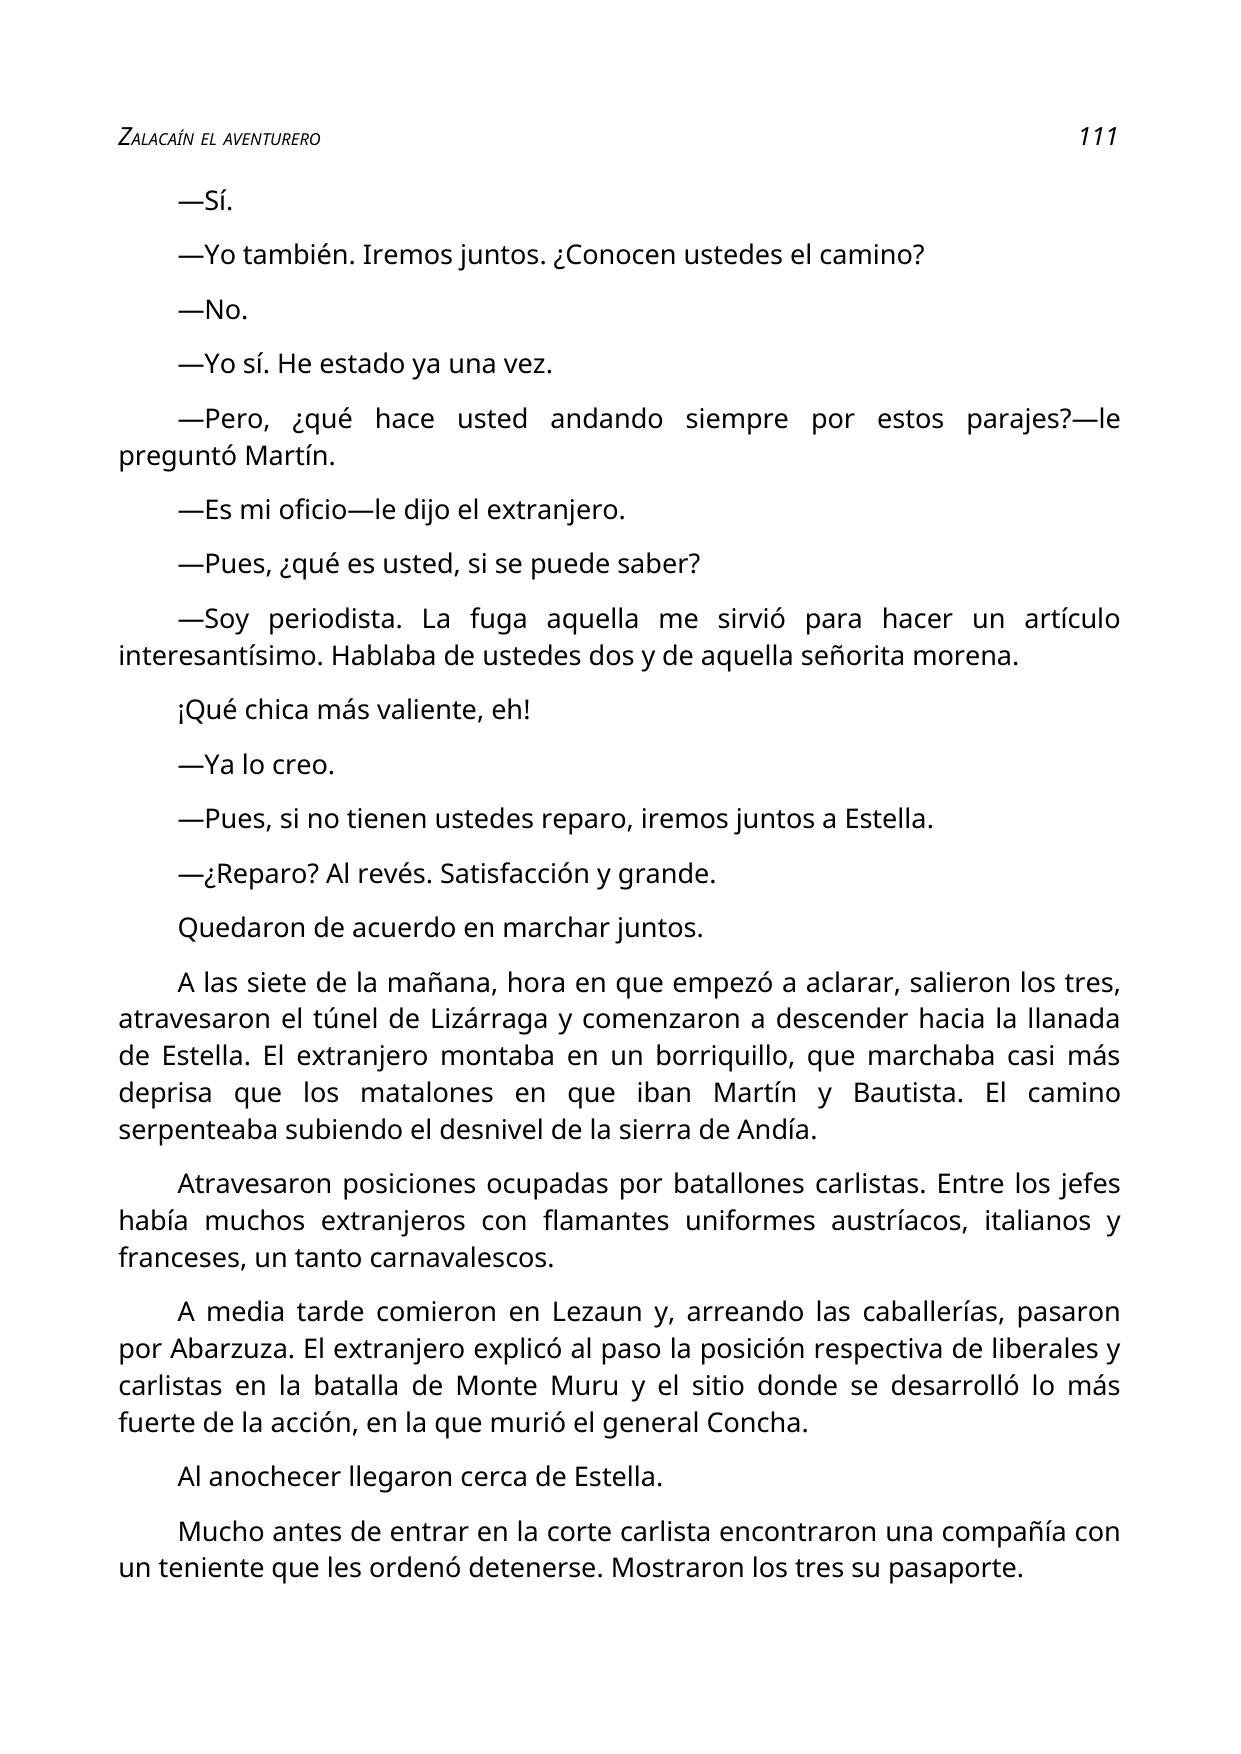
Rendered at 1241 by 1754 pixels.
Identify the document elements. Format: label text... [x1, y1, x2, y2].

text —Pues, ¿qué es usted, si se puede saber? [118, 545, 1122, 582]
text —¿Reparo? Al revés. Satisfacción y grande. [118, 854, 1122, 891]
text —Pero, ¿qué hace usted andando siempre por estos parajes?—le preguntó Martín. [118, 399, 1122, 473]
text Atravesaron posiciones ocupadas por batallones carlistas. Entre los jefes había muchos extranjeros con flamantes uniformes austríacos, italianos y franceses, un tanto carnavalescos. [118, 1165, 1122, 1275]
text —Yo también. Iremos juntos. ¿Conocen ustedes el camino? [118, 236, 1122, 273]
text Quedaron de acuerdo en marchar juntos. [118, 909, 1122, 946]
text A media tarde comieron en Lezaun y, arreando las caballerías, pasaron por Abarzuza. El extranjero explicó al paso la posición respectiva de liberales y carlistas en la batalla de Monte Muru y el sitio donde se desarrolló lo más fuerte de la acción, en la que murió el general Concha. [118, 1293, 1122, 1440]
text —Yo sí. He estado ya una vez. [118, 345, 1122, 382]
text —Es mi oficio—le dijo el extranjero. [118, 491, 1122, 527]
text —No. [118, 291, 1122, 327]
text ¡Qué chica más valiente, eh! [118, 691, 1122, 728]
text —Pues, si no tienen ustedes reparo, iremos juntos a Estella. [118, 800, 1122, 837]
text —Sí. [118, 182, 1122, 218]
text —Ya lo creo. [118, 745, 1122, 782]
text Al anochecer llegaron cerca de Estella. [118, 1458, 1122, 1494]
text A las siete de la mañana, hora en que empezó a aclarar, salieron los tres, atravesaron el túnel de Lizárraga y comenzaron a descender hacia la llanada de Estella. El extranjero montaba en un borriquillo, que marchaba casi más deprisa que los matalones en que iban Martín y Bautista. El camino serpenteaba subiendo el desnivel de la sierra de Andía. [118, 963, 1122, 1147]
text —Soy periodista. La fuga aquella me sirvió para hacer un artículo interesantísimo. Hablaba de ustedes dos y de aquella señorita morena. [118, 600, 1122, 673]
text Mucho antes de entrar en la corte carlista encontraron una compañía con un teniente que les ordenó detenerse. Mostraron los tres su pasaporte. [118, 1512, 1122, 1586]
